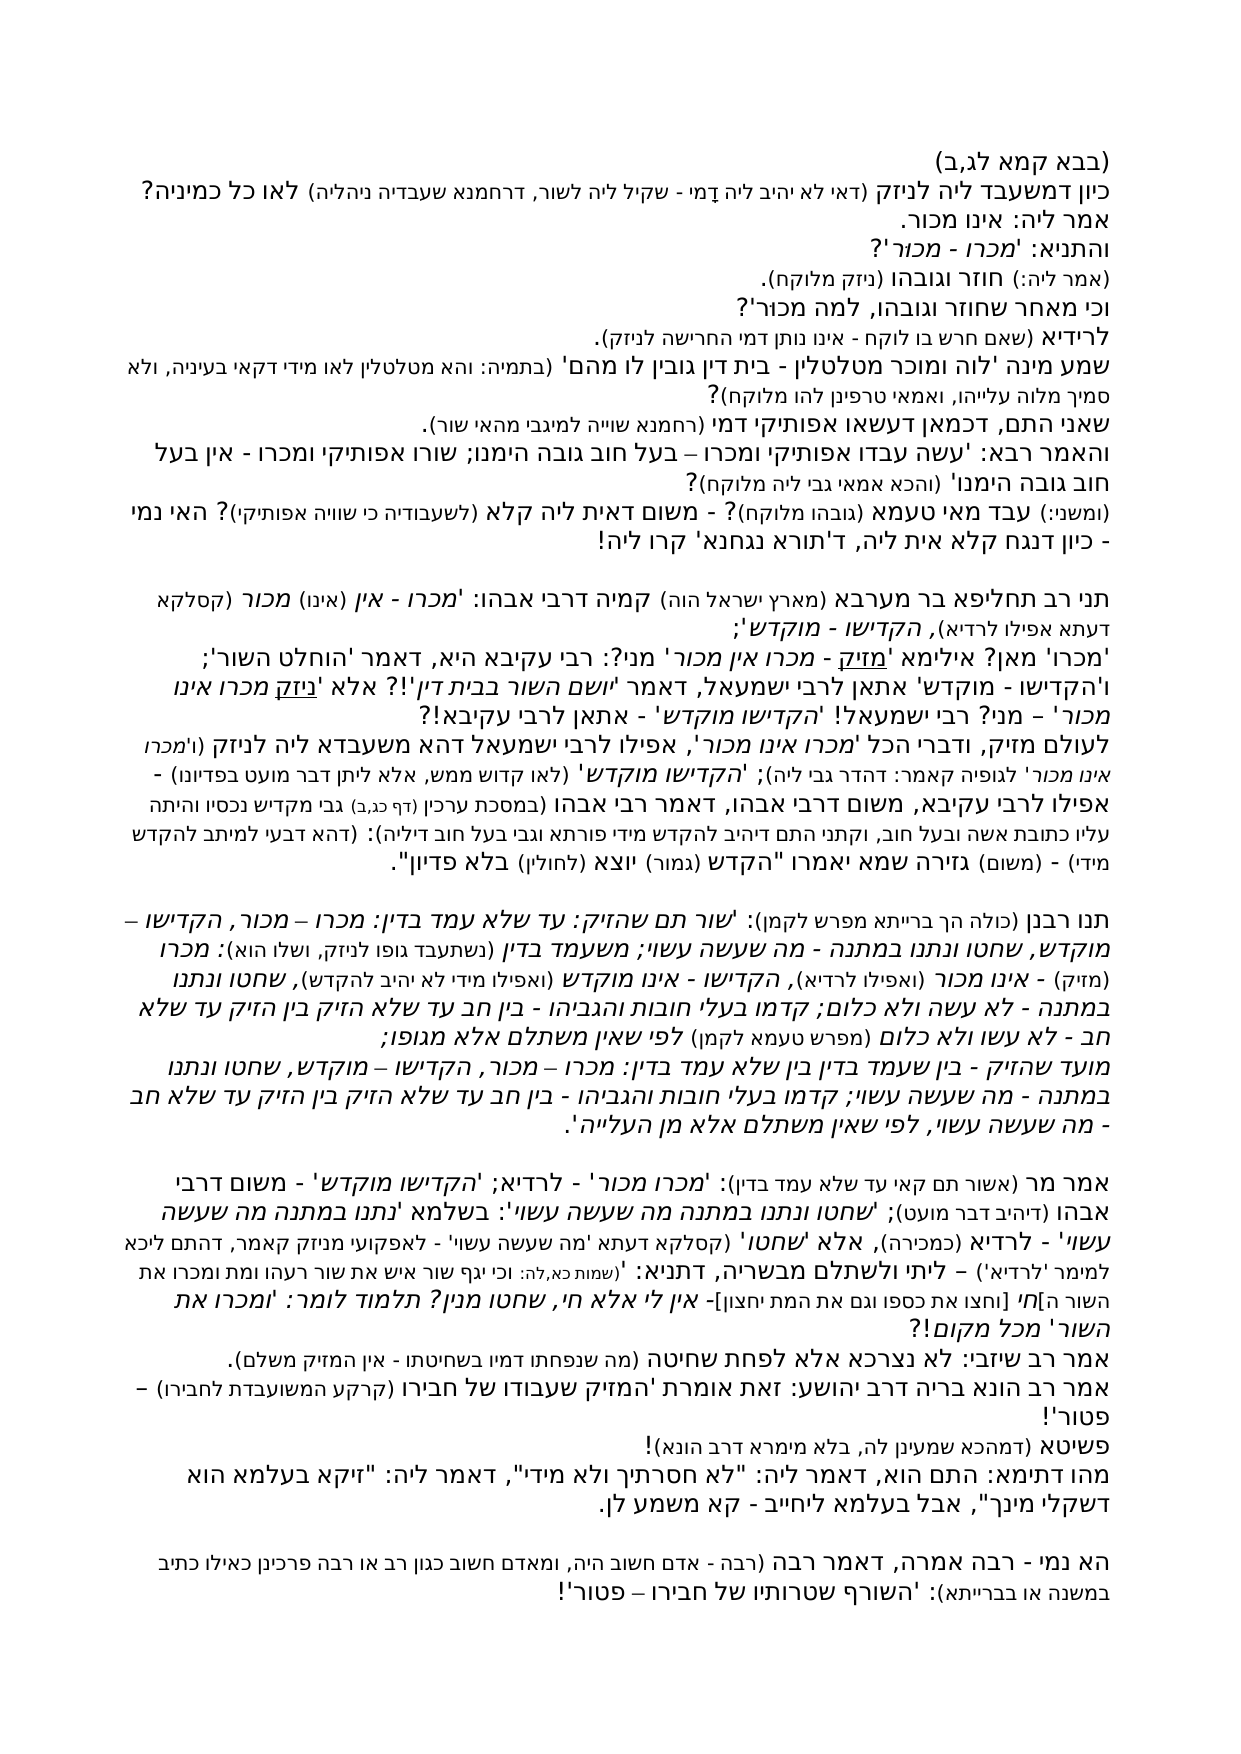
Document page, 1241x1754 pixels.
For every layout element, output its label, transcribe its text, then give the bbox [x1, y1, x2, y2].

text הא נמי - רבה אמרה, דאמר רבה (רבה - אדם חשוב היה, ומאדם חשוב כגון רב או רבה פרכינן כאילו כתיב במשנה או בברייתא): 'השורף שטרותיו של חבירו – פטור'! [118, 1548, 1110, 1606]
text (בבא קמא לג,ב) [118, 147, 1110, 176]
text לרידיא (שאם חרש בו לוקח - אינו נותן דמי החרישה לניזק). [118, 322, 1110, 351]
text אמר רב הונא בריה דרב יהושע: זאת אומרת 'המזיק שעבודו של חבירו (קרקע המשועבדת לחבירו) – פטור'! [118, 1373, 1110, 1431]
text מועד שהזיק - בין שעמד בדין בין שלא עמד בדין: מכרו – מכור, הקדישו – מוקדש, שחטו ונתנו במתנה - מה שעשה עשוי; קדמו בעלי חובות והגביהו - בין חב עד שלא הזיק בין הזיק עד שלא חב - מה שעשה עשוי, לפי שאין משתלם אלא מן העלייה'. [118, 1052, 1110, 1139]
text מהו דתימא: התם הוא, דאמר ליה: "לא חסרתיך ולא מידי", דאמר ליה: "זיקא בעלמא הוא דשקלי מינך", אבל בעלמא ליחייב - קא משמע לן. [118, 1460, 1110, 1519]
text אמר מר (אשור תם קאי עד שלא עמד בדין): 'מכרו מכור' - לרדיא; 'הקדישו מוקדש' - משום דרבי אבהו (דיהיב דבר מועט); 'שחטו ונתנו במתנה מה שעשה עשוי': בשלמא 'נתנו במתנה מה שעשה עשוי' - לרדיא (כמכירה), אלא 'שחטו' (קסלקא דעתא 'מה שעשה עשוי' - לאפקועי מניזק קאמר, דהתם ליכא למימר 'לרדיא') – ליתי ולשתלם מבשריה, דתניא: '(שמות כא,לה: וכי יגף שור איש את שור רעהו ומת ומכרו את השור ה]חי [וחצו את כספו וגם את המת יחצון]- אין לי אלא חי, שחטו מנין? תלמוד לומר: 'ומכרו את השור' מכל מקום!? [118, 1168, 1110, 1344]
text וכי מאחר שחוזר וגובהו, למה מכוּר'? [118, 293, 1110, 322]
text והאמר רבא: 'עשה עבדו אפותיקי ומכרו – בעל חוב גובה הימנו; שורו אפותיקי ומכרו - אין בעל חוב גובה הימנו' (והכא אמאי גבי ליה מלוקח)? [118, 438, 1110, 497]
text תנו רבנן (כולה הך ברייתא מפרש לקמן): 'שור תם שהזיק: עד שלא עמד בדין: מכרו – מכור, הקדישו – מוקדש, שחטו ונתנו במתנה - מה שעשה עשוי; משעמד בדין (נשתעבד גופו לניזק, ושלו הוא): מכרו (מזיק) - אינו מכור (ואפילו לרדיא), הקדישו - אינו מוקדש (ואפילו מידי לא יהיב להקדש), שחטו ונתנו במתנה - לא עשה ולא כלום; קדמו בעלי חובות והגביהו - בין חב עד שלא הזיק בין הזיק עד שלא חב - לא עשו ולא כלום (מפרש טעמא לקמן) לפי שאין משתלם אלא מגופו; [118, 905, 1110, 1052]
text (ומשני:) עבד מאי טעמא (גובהו מלוקח)? - משום דאית ליה קלא (לשעבודיה כי שוויה אפותיקי)? האי נמי - כיון דנגח קלא אית ליה, ד'תורא נגחנא' קרו ליה! [118, 497, 1110, 556]
text והתניא: 'מכרו - מכוּר'? [118, 234, 1110, 263]
text פשיטא (דמהכא שמעינן לה, בלא מימרא דרב הונא)! [118, 1431, 1110, 1460]
text כיון דמשעבד ליה לניזק (דאי לא יהיב ליה דָמי - שקיל ליה לשור, דרחמנא שעבדיה ניהליה) לאו כל כמיניה? [118, 176, 1110, 205]
text אמר רב שיזבי: לא נצרכא אלא לפחת שחיטה (מה שנפחתו דמיו בשחיטתו - אין המזיק משלם). [118, 1344, 1110, 1373]
text (אמר ליה:) חוזר וגובהו (ניזק מלוקח). [118, 263, 1110, 293]
text אמר ליה: אינו מכור. [118, 205, 1110, 234]
text 'מכרו' מאן? אילימא 'מזיק - מכרו אין מכור' מני?: רבי עקיבא היא, דאמר 'הוחלט השור'; ו'הקדישו - מוקדש' אתאן לרבי ישמעאל, דאמר 'יושם השור בבית דין'!? אלא 'ניזק מכרו אינו מכור' – מני? רבי ישמעאל! 'הקדישו מוקדש' - אתאן לרבי עקיבא!? [118, 643, 1110, 730]
text תני רב תחליפא בר מערבא (מארץ ישראל הוה) קמיה דרבי אבהו: 'מכרו - אין (אינו) מכור (קסלקא דעתא אפילו לרדיא), הקדישו - מוקדש'; [118, 584, 1110, 643]
text שאני התם, דכמאן דעשאו אפותיקי דמי (רחמנא שוייה למיגבי מהאי שור). [118, 409, 1110, 438]
text שמע מינה 'לוה ומוכר מטלטלין - בית דין גובין לו מהם' (בתמיה: והא מטלטלין לאו מידי דקאי בעיניה, ולא סמיך מלוה עלייהו, ואמאי טרפינן להו מלוקח)? [118, 351, 1110, 409]
text לעולם מזיק, ודברי הכל 'מכרו אינו מכור', אפילו לרבי ישמעאל דהא משעבדא ליה לניזק (ו'מכרו אינו מכור' לגופיה קאמר: דהדר גבי ליה); 'הקדישו מוקדש' (לאו קדוש ממש, אלא ליתן דבר מועט בפדיונו) - אפילו לרבי עקיבא, משום דרבי אבהו, דאמר רבי אבהו (במסכת ערכין (דף כג,ב) גבי מקדיש נכסיו והיתה עליו כתובת אשה ובעל חוב, וקתני התם דיהיב להקדש מידי פורתא וגבי בעל חוב דיליה): (דהא דבעי למיתב להקדש מידי) - (משום) גזירה שמא יאמרו "הקדש (גמור) יוצא (לחולין) בלא פדיון". [118, 730, 1110, 877]
